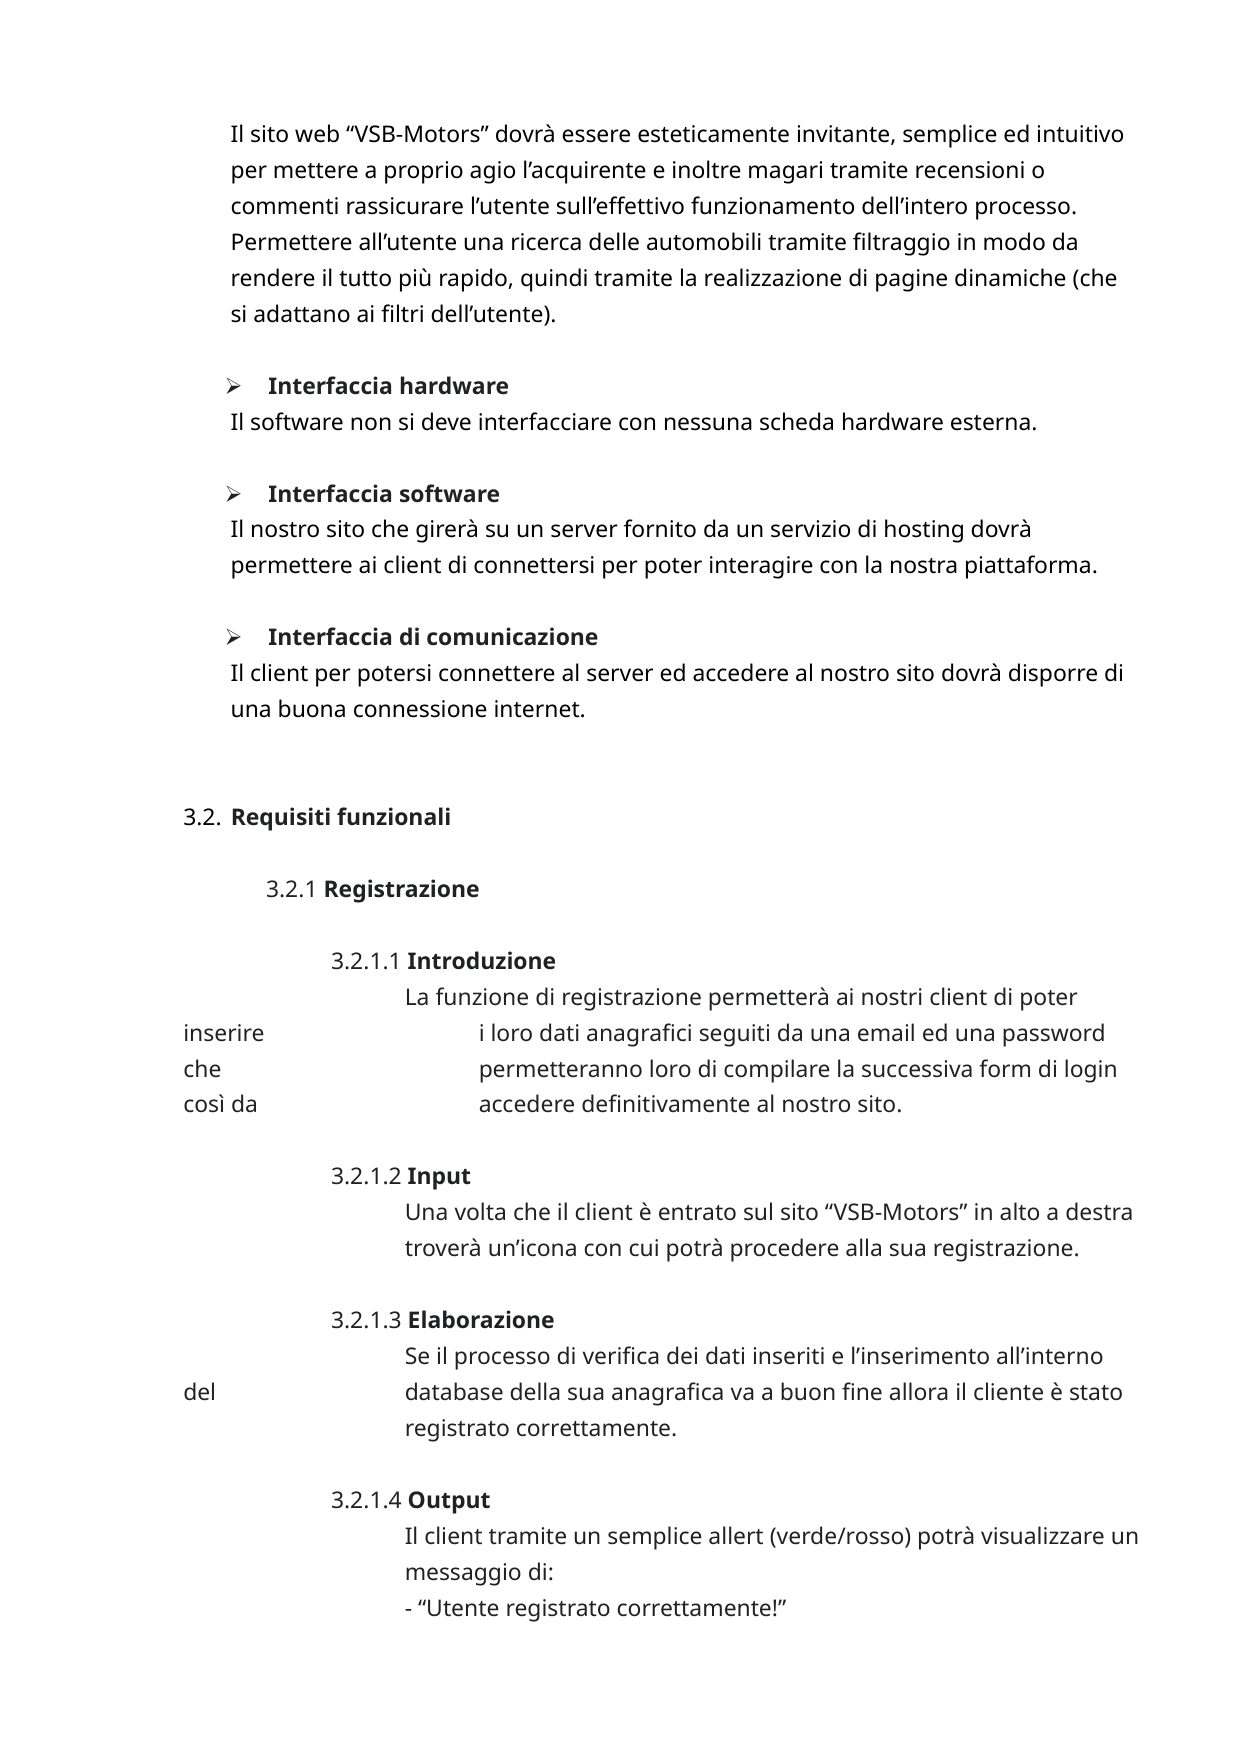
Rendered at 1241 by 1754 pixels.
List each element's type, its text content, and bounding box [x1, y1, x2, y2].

text La funzione di registrazione permetterà ai nostri client di poter inserire i loro dati anagrafici seguiti da una email ed una password che permetteranno loro di compilare la successiva form di login così da accedere definitivamente al nostro sito. [183, 981, 1140, 1120]
list Interfaccia software [224, 477, 1140, 509]
text 3.2.1.4 Output [183, 1484, 1140, 1515]
list Il software non si deve interfacciare con nessuna scheda hardware esterna. [189, 406, 1140, 437]
text 3.2.1.2 Input [183, 1160, 1140, 1192]
text - “Utente registrato correttamente!” [183, 1592, 1140, 1623]
text 3.2.1.1 Introduzione [183, 945, 1140, 976]
list Interfaccia di comunicazione [224, 621, 1140, 652]
list Il nostro sito che girerà su un server fornito da un servizio di hosting dovrà permettere ai client di connettersi per poter interagire con la nostra piattaforma. [189, 513, 1140, 581]
text Il client tramite un semplice allert (verde/rosso) potrà visualizzare un messaggio di: [183, 1520, 1140, 1587]
text Una volta che il client è entrato sul sito “VSB-Motors” in alto a destra troverà un’icona con cui potrà procedere alla sua registrazione. [183, 1196, 1140, 1263]
text 3.2.1 Registrazione [118, 873, 1140, 904]
list Il client per potersi connettere al server ed accedere al nostro sito dovrà disporre di una buona connessione internet. [189, 657, 1140, 724]
list Requisiti funzionali [183, 801, 1140, 832]
text Se il processo di verifica dei dati inseriti e l’inserimento all’interno del database della sua anagrafica va a buon fine allora il cliente è stato registrato correttamente. [183, 1340, 1140, 1443]
text 3.2.1.3 Elaborazione [183, 1304, 1140, 1335]
list Il sito web “VSB-Motors” dovrà essere esteticamente invitante, semplice ed intuitivo per mettere a proprio agio l’acquirente e inoltre magari tramite recensioni o commenti rassicurare l’utente sull’effettivo funzionamento dell’intero processo. Permettere all’utente una ricerca delle automobili tramite filtraggio in modo da rendere il tutto più rapido, quindi tramite la realizzazione di pagine dinamiche (che si adattano ai filtri dell’utente). [189, 118, 1140, 329]
list Interfaccia hardware [224, 370, 1140, 401]
